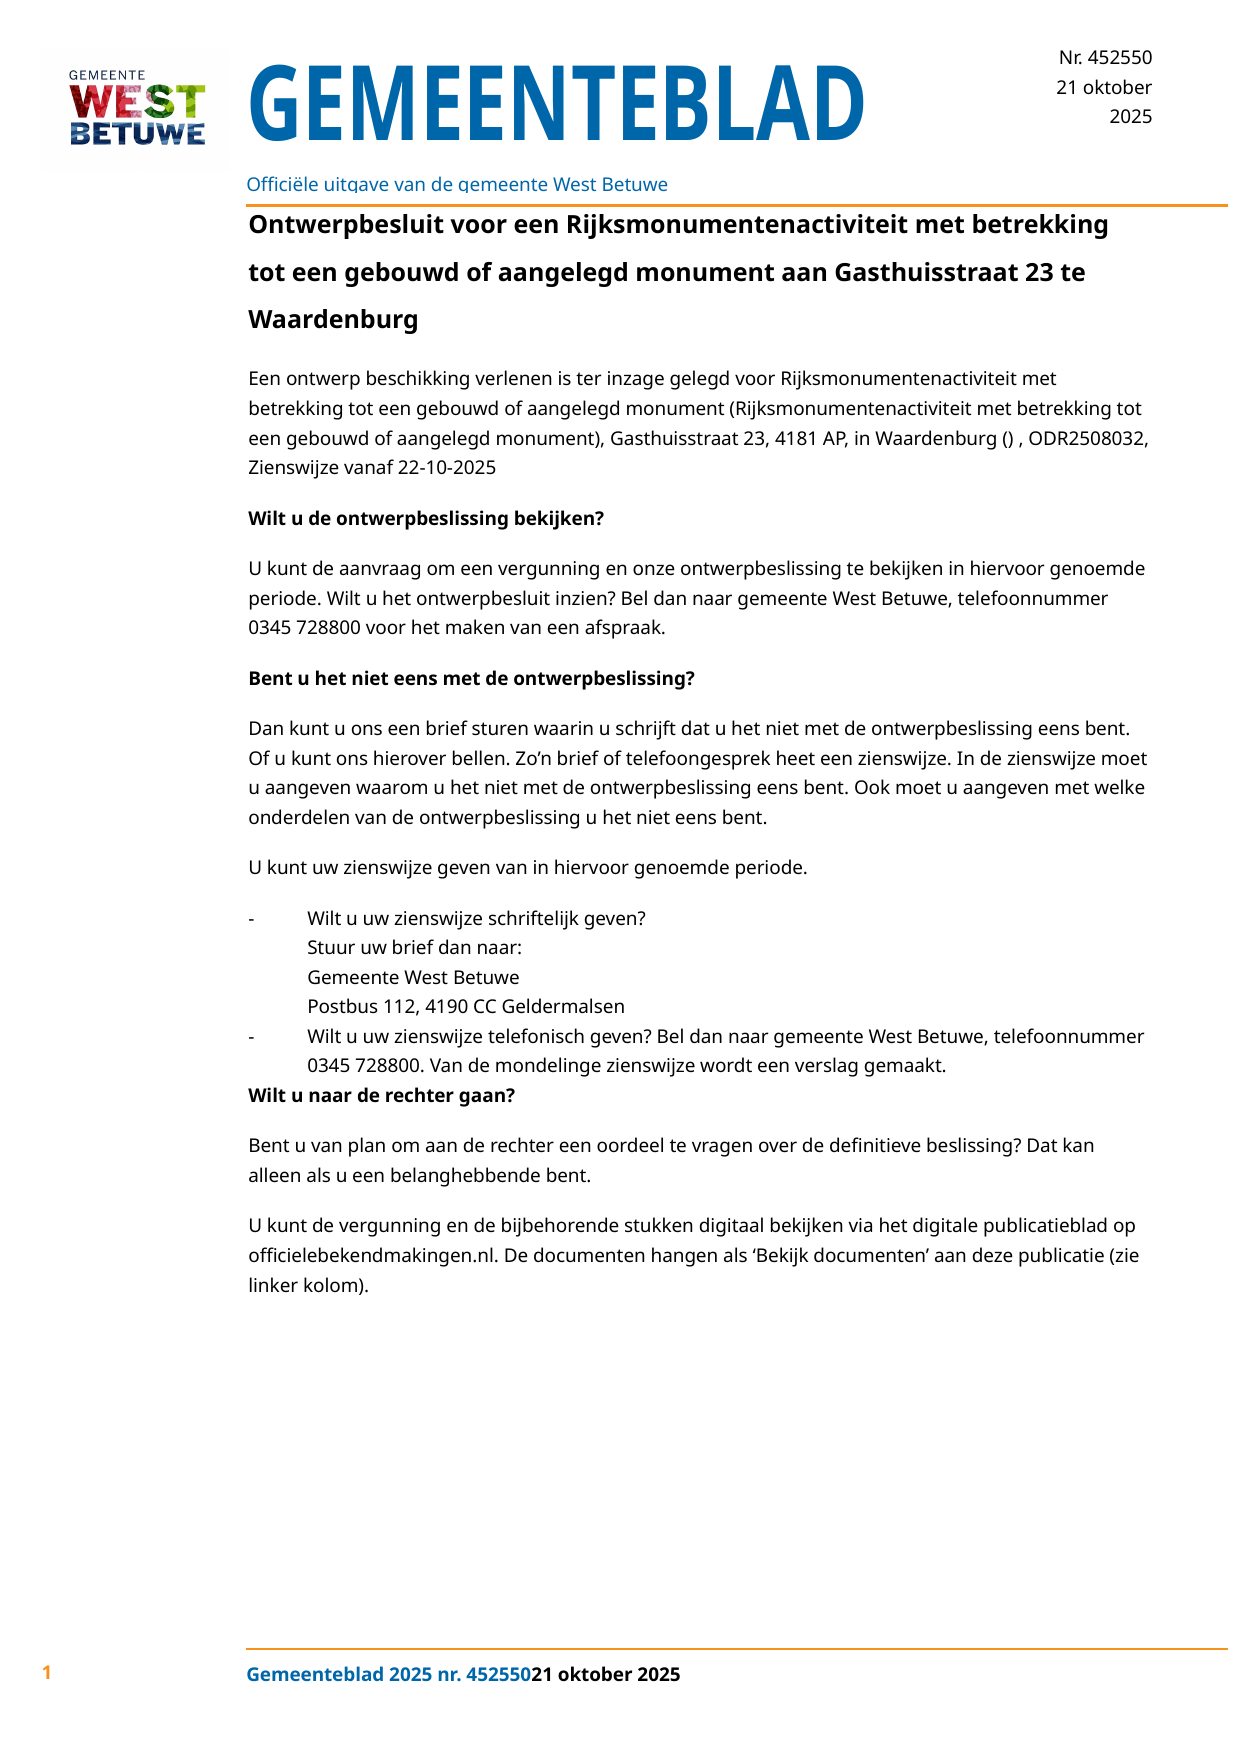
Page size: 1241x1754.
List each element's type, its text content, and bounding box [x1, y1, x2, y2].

text U kunt de vergunning en de bijbehorende stukken digitaal bekijken via het digitale publicatieblad op officielebekendmakingen.nl. De documenten hangen als ‘Bekijk documenten’ aan deze publicatie (zie linker kolom). [248, 1213, 1152, 1297]
list Stuur uw brief dan naar: [248, 934, 1152, 960]
text Ontwerpbesluit voor een Rijksmonumentenactiviteit met betrekking tot een gebouwd of aangelegd monument aan Gasthuisstraat 23 te Waardenburg [248, 207, 1152, 336]
text Dan kunt u ons een brief sturen waarin u schrijft dat u het niet met de ontwerpbeslissing eens bent. Of u kunt ons hierover bellen. Zo’n brief of telefoongesprek heet een zienswijze. In de zienswijze moet u aangeven waarom u het niet met de ontwerpbeslissing eens bent. Ook moet u aangeven met welke onderdelen van de ontwerpbeslissing u het niet eens bent. [248, 715, 1152, 829]
text Een ontwerp beschikking verlenen is ter inzage gelegd voor Rijksmonumentenactiviteit met betrekking tot een gebouwd of aangelegd monument (Rijksmonumentenactiviteit met betrekking tot een gebouwd of aangelegd monument), Gasthuisstraat 23, 4181 AP, in Waardenburg () , ODR2508032, Zienswijze vanaf 22-10-2025 [248, 366, 1152, 480]
list Gemeente West Betuwe [248, 964, 1152, 989]
list Postbus 112, 4190 CC Geldermalsen [248, 993, 1152, 1019]
list Wilt u uw zienswijze schriftelijk geven? [248, 905, 1152, 930]
picture [41, 47, 231, 172]
text Wilt u de ontwerpbeslissing bekijken? [248, 505, 1152, 530]
text U kunt uw zienswijze geven van in hiervoor genoemde periode. [248, 854, 1152, 880]
text Bent u het niet eens met de ontwerpbeslissing? [248, 665, 1152, 690]
list Wilt u uw zienswijze telefonisch geven? Bel dan naar gemeente West Betuwe, telefoonnummer 0345 728800. Van de mondelinge zienswijze wordt een verslag gemaakt. [248, 1023, 1152, 1078]
text Wilt u naar de rechter gaan? [248, 1082, 1152, 1108]
text U kunt de aanvraag om een vergunning en onze ontwerpbeslissing te bekijken in hiervoor genoemde periode. Wilt u het ontwerpbesluit inzien? Bel dan naar gemeente West Betuwe, telefoonnummer 0345 728800 voor het maken van een afspraak. [248, 555, 1152, 640]
text Bent u van plan om aan de rechter een oordeel te vragen over de definitieve beslissing? Dat kan alleen als u een belanghebbende bent. [248, 1133, 1152, 1188]
